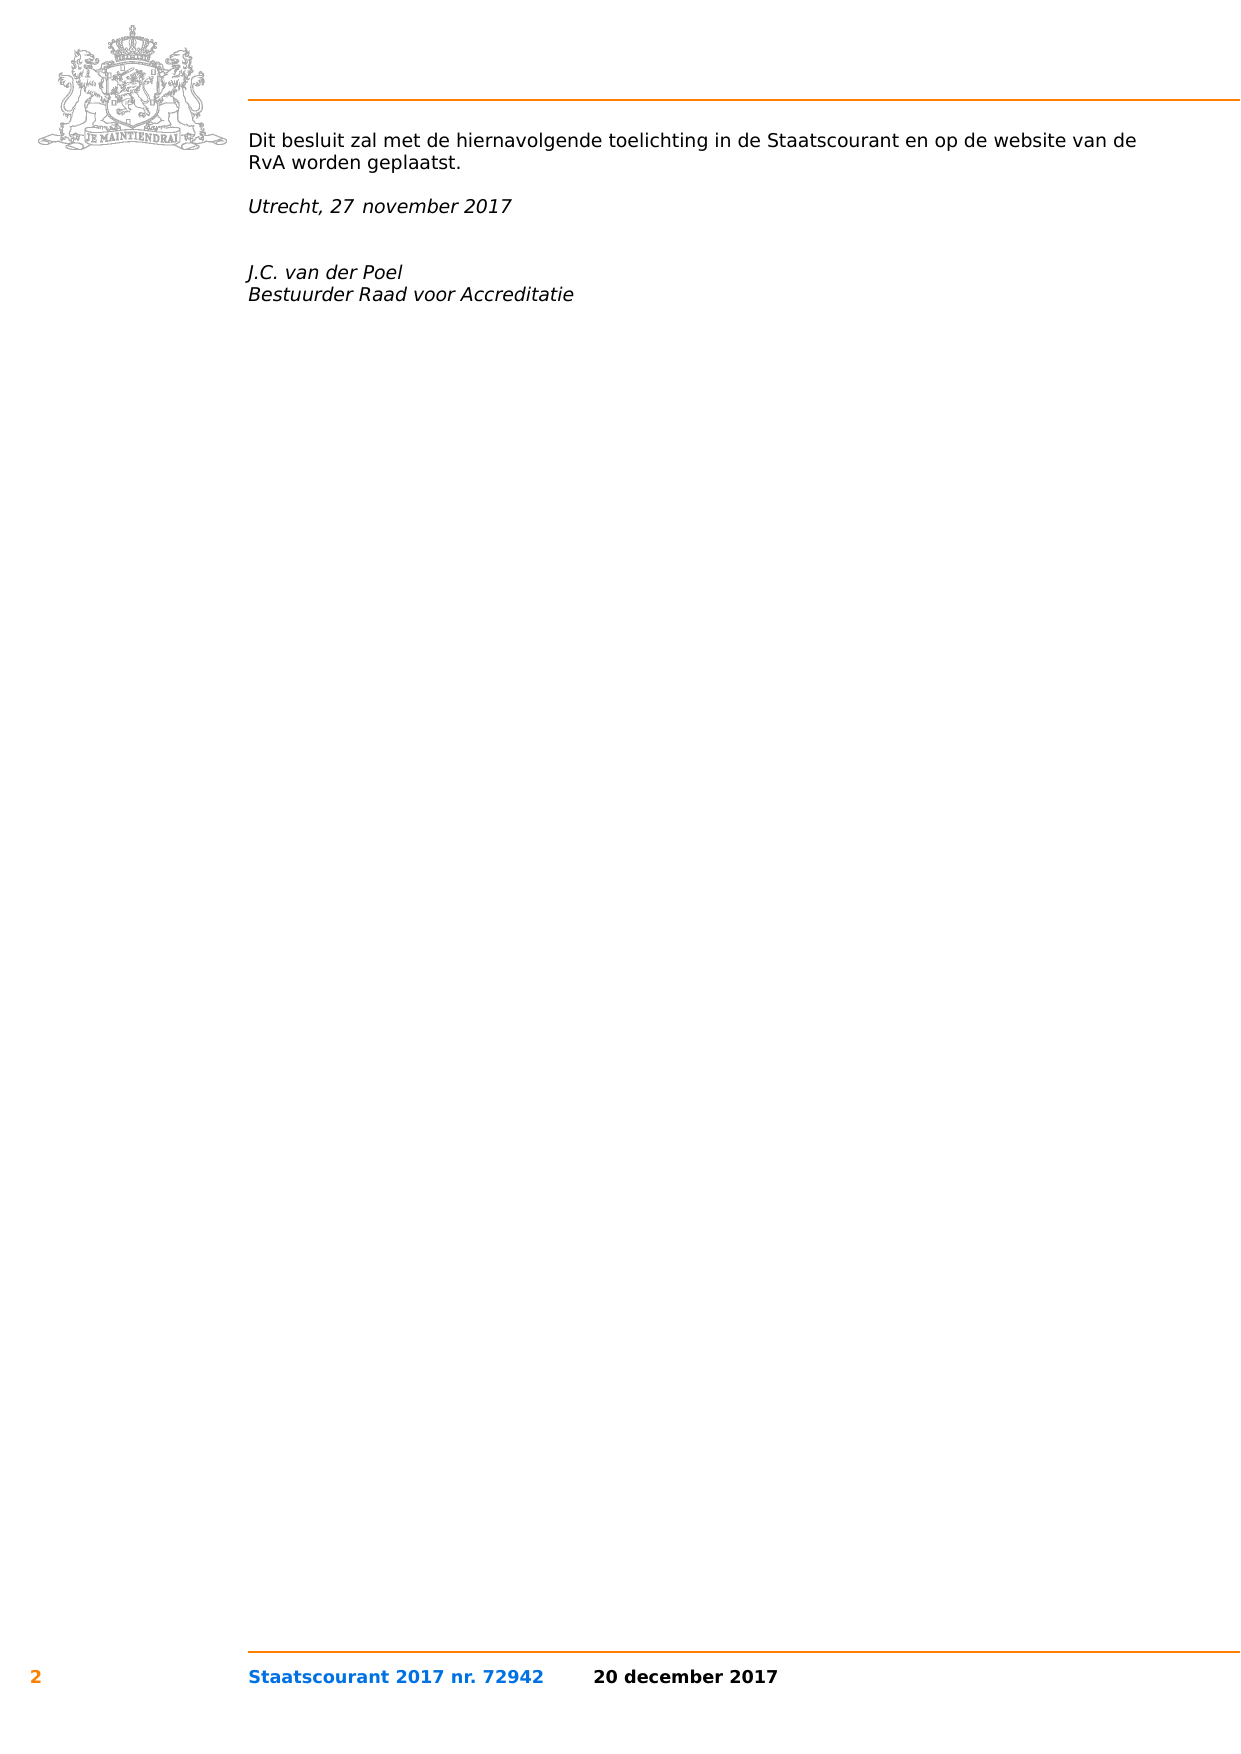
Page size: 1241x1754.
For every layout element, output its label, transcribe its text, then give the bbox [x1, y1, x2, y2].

picture [38, 25, 227, 150]
text Dit besluit zal met de hiernavolgende toelichting in de Staatscourant en op de website van de RvA worden geplaatst. [248, 130, 1163, 174]
text J.C. van der Poel Bestuurder Raad voor Accreditatie [248, 239, 1163, 306]
text Utrecht, 27 november 2017 [248, 196, 1163, 218]
